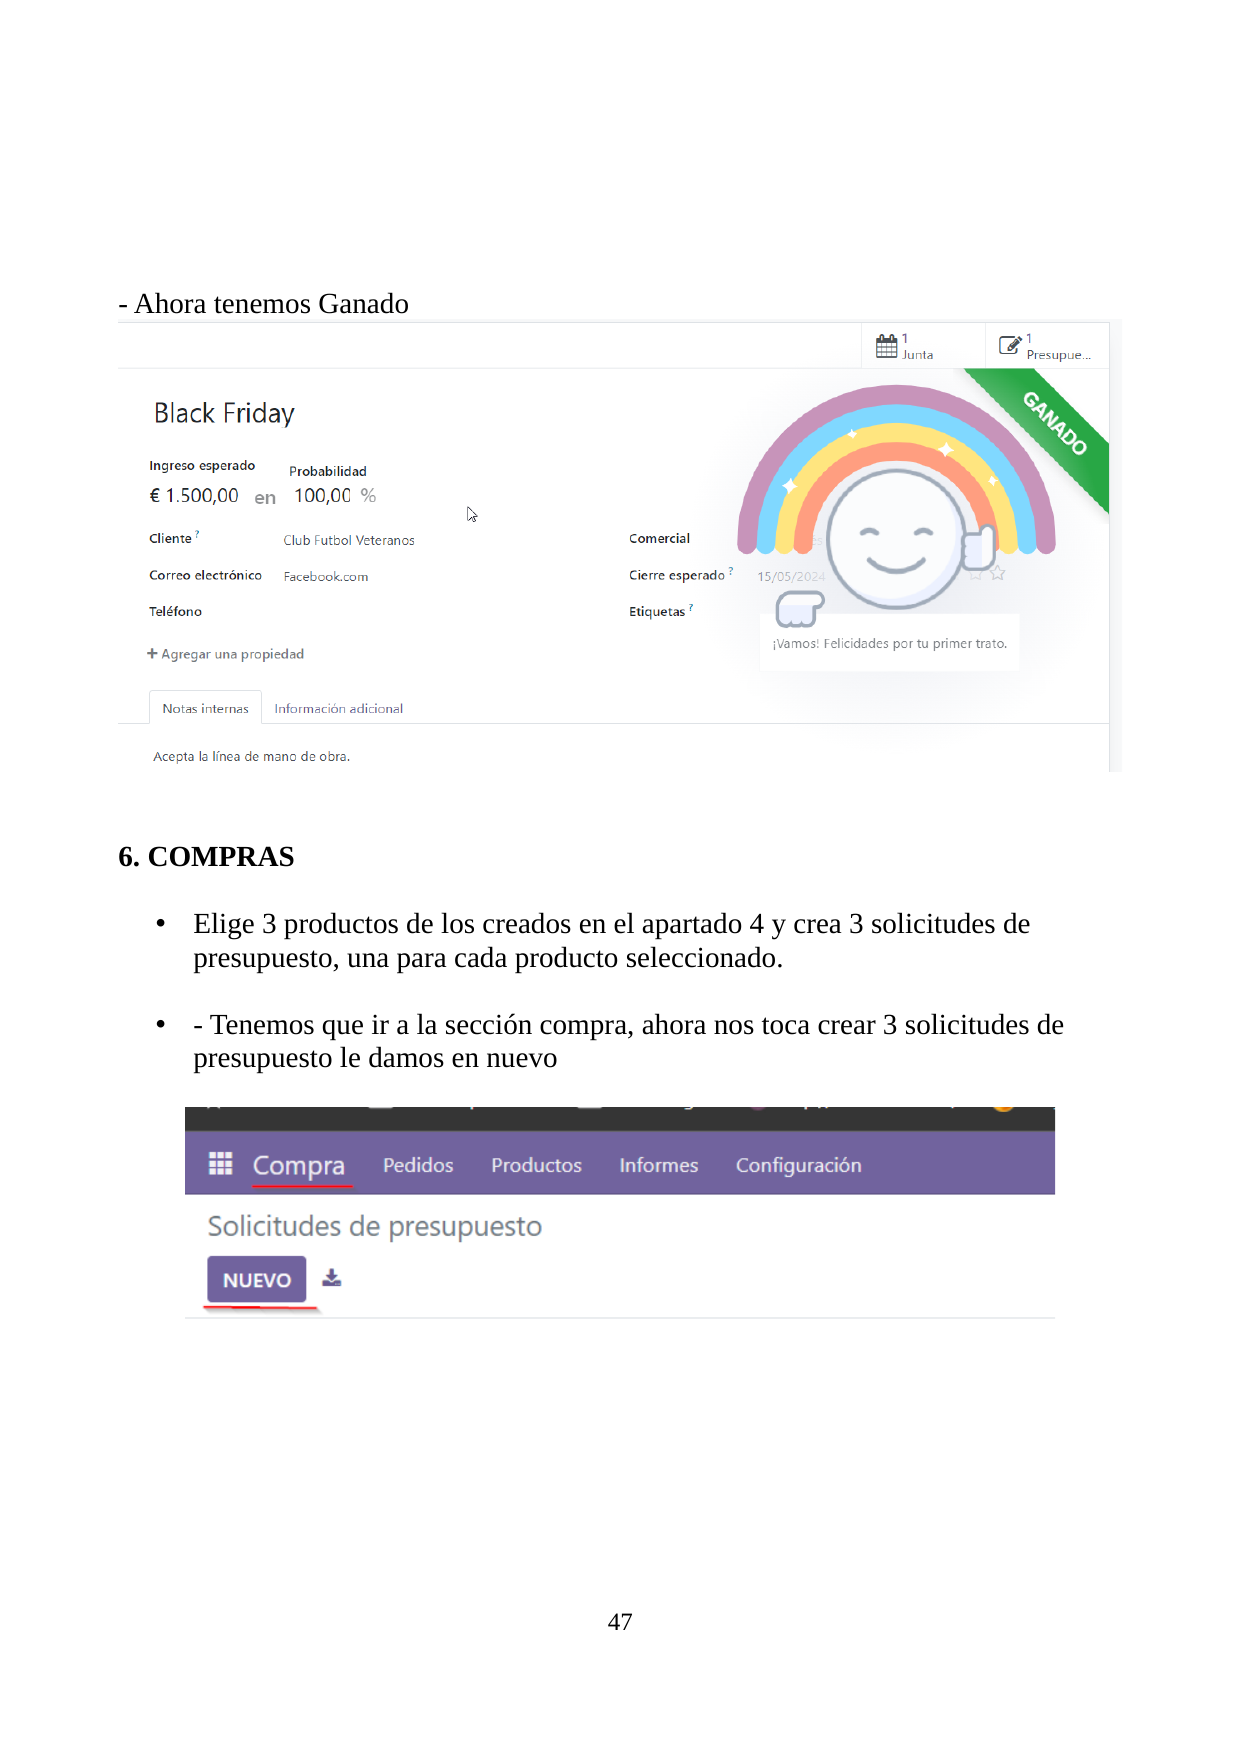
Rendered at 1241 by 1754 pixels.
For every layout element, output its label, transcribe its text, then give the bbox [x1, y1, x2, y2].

list Elige 3 productos de los creados en el apartado 4 y crea 3 solicitudes de [156, 906, 1122, 940]
picture [185, 1107, 1056, 1325]
text 6. COMPRAS [118, 839, 1122, 872]
list - Tenemos que ir a la sección compra, ahora nos toca crear 3 solicitudes de presupuesto le damos en nuevo [156, 1007, 1122, 1074]
list presupuesto, una para cada producto seleccionado. [156, 940, 1122, 973]
text - Ahora tenemos Ganado [118, 286, 1122, 319]
picture [118, 319, 1123, 772]
